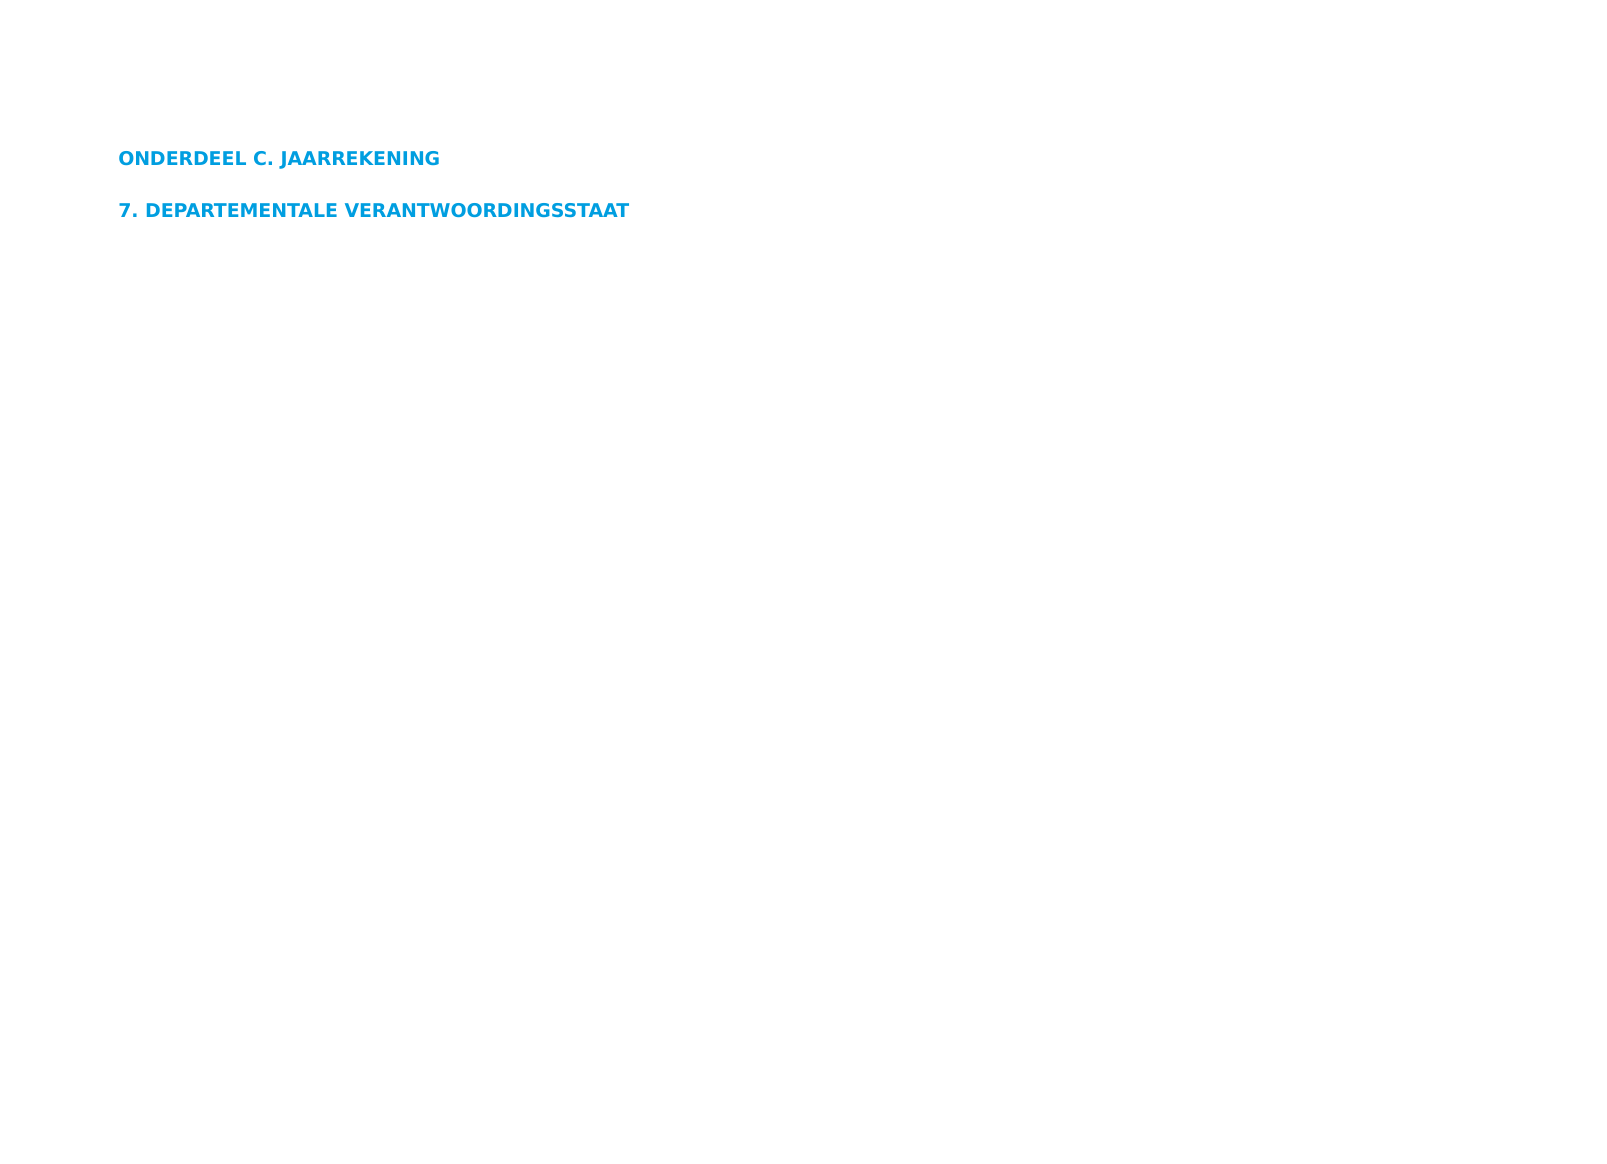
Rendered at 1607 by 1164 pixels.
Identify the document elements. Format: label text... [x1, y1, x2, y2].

subtitle 7. DEPARTEMENTALE VERANTWOORDINGSSTAAT [118, 200, 1488, 222]
subtitle ONDERDEEL C. JAARREKENING [118, 148, 1488, 170]
